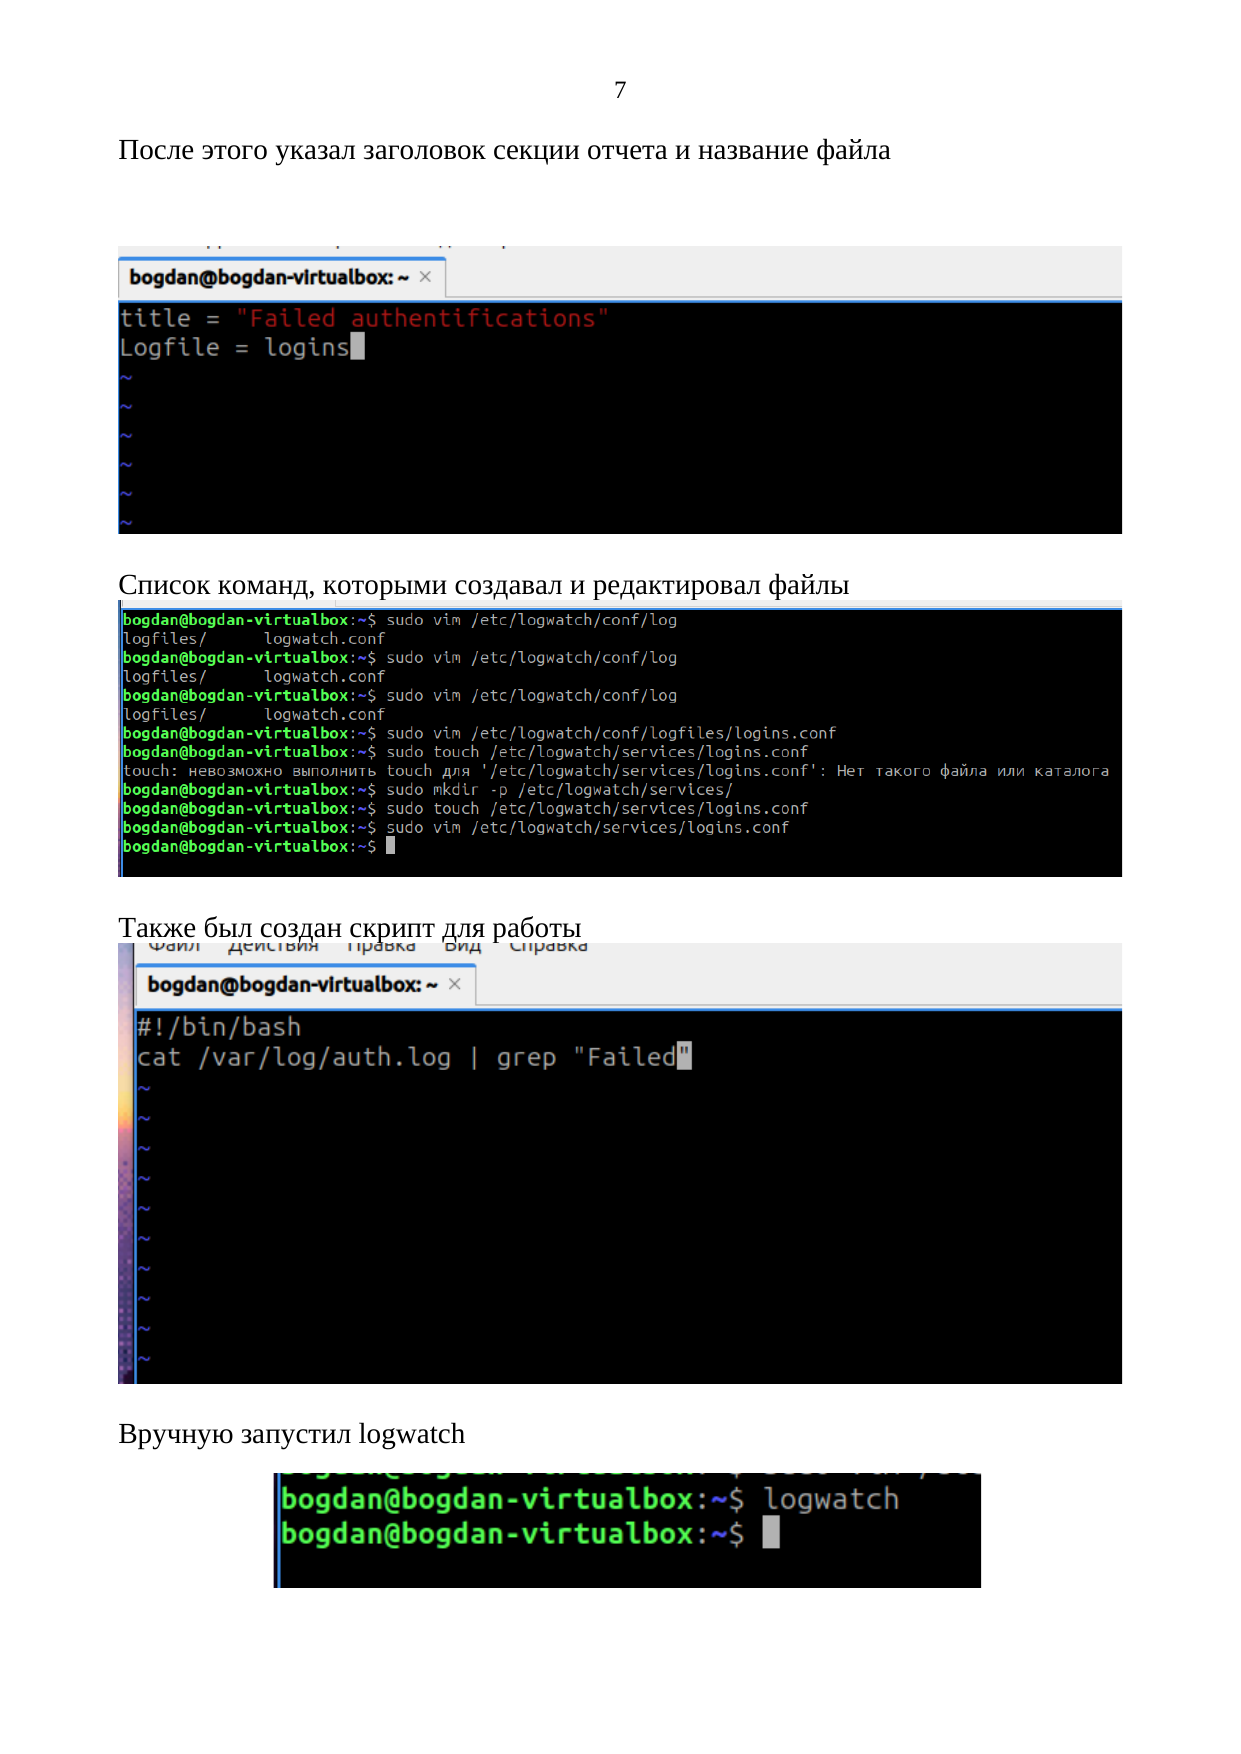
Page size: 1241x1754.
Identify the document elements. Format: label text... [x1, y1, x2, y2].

picture [118, 246, 1123, 534]
text Список команд, которыми создавал и редактировал файлы [118, 567, 1122, 600]
picture [273, 1473, 982, 1588]
text После этого указал заголовок секции отчета и название файла [118, 132, 1122, 166]
text Вручную запустил logwatch [118, 1417, 1122, 1450]
text Также был создан скрипт для работы [118, 910, 1122, 943]
picture [118, 600, 1123, 877]
picture [118, 943, 1123, 1384]
